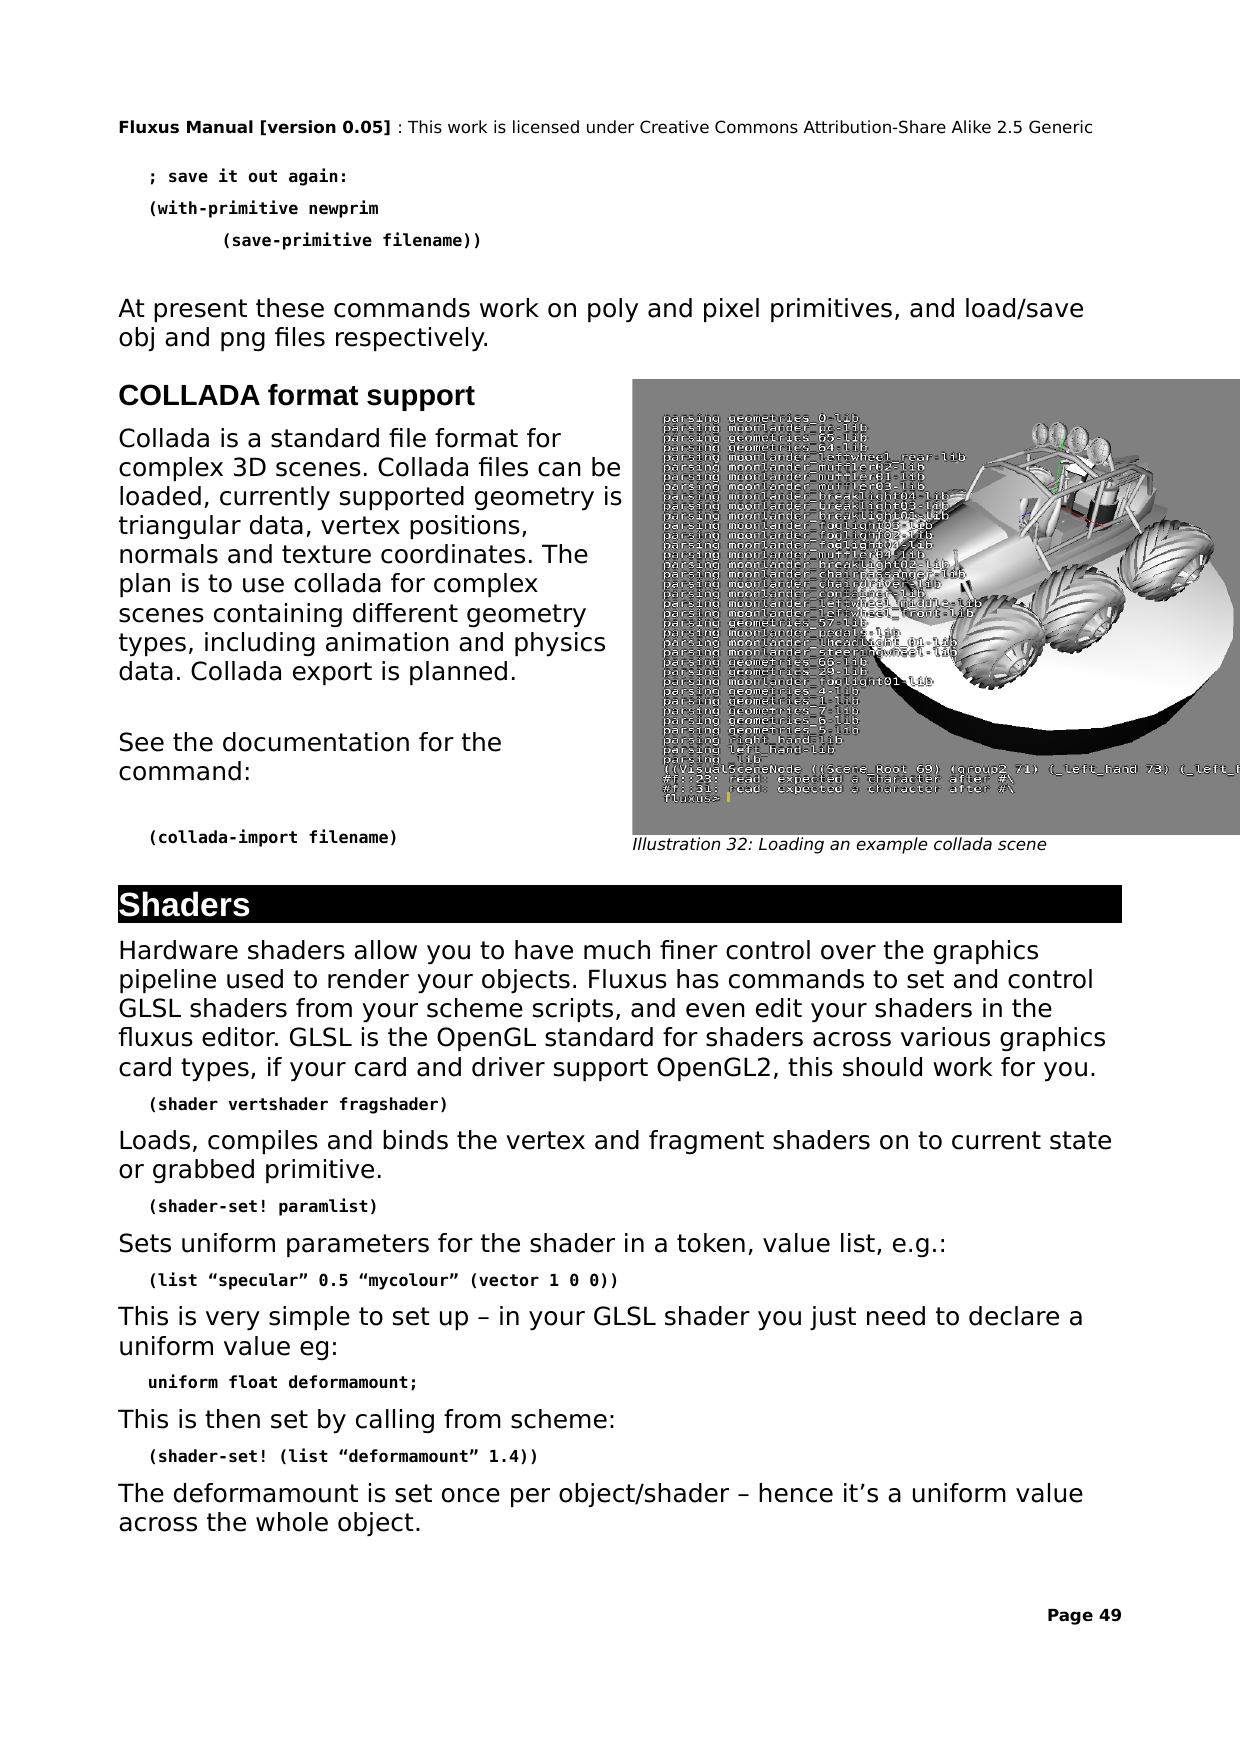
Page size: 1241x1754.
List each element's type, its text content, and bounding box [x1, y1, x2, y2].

text ; save it out again: [148, 167, 1122, 186]
text (collada-import filename) [148, 828, 632, 847]
text (list “specular” 0.5 “mycolour” (vector 1 0 0)) [148, 1271, 1122, 1290]
subtitle Shaders [118, 885, 1122, 923]
text Loads, compiles and binds the vertex and fragment shaders on to current state or grabbed primitive. [118, 1126, 1122, 1184]
subtitle COLLADA format support [118, 366, 1240, 411]
text uniform float deformamount; [148, 1373, 1122, 1393]
text Illustration 32: Loading an example collada scene [632, 835, 1240, 854]
text See the documentation for the command: [118, 728, 632, 786]
text Sets uniform parameters for the shader in a token, value list, e.g.: [118, 1229, 1122, 1258]
picture [632, 379, 1240, 835]
text (with-primitive newprim [148, 199, 1122, 218]
text (shader-set! (list “deformamount” 1.4)) [148, 1447, 1122, 1466]
text The deformamount is set once per object/shader – hence it’s a uniform value across the whole object. [118, 1479, 1122, 1537]
text Hardware shaders allow you to have much finer control over the graphics pipeline used to render your objects. Fluxus has commands to set and control GLSL shaders from your scheme scripts, and even edit your shaders in the fluxus editor. GLSL is the OpenGL standard for shaders across various graphics card types, if your card and driver support OpenGL2, this should work for you. [118, 936, 1122, 1082]
text At present these commands work on poly and pixel primitives, and load/save obj and png files respectively. [118, 294, 1122, 353]
text (shader-set! paramlist) [148, 1197, 1122, 1216]
text This is very simple to set up – in your GLSL shader you just need to declare a uniform value eg: [118, 1302, 1122, 1361]
text This is then set by calling from scheme: [118, 1405, 1122, 1434]
text Collada is a standard file format for complex 3D scenes. Collada files can be loaded, currently supported geometry is triangular data, vertex positions, normals and texture coordinates. The plan is to use collada for complex scenes containing different geometry types, including animation and physics data. Collada export is planned. [118, 424, 632, 686]
text (save-primitive filename)) [148, 231, 1122, 250]
text (shader vertshader fragshader) [148, 1094, 1122, 1114]
